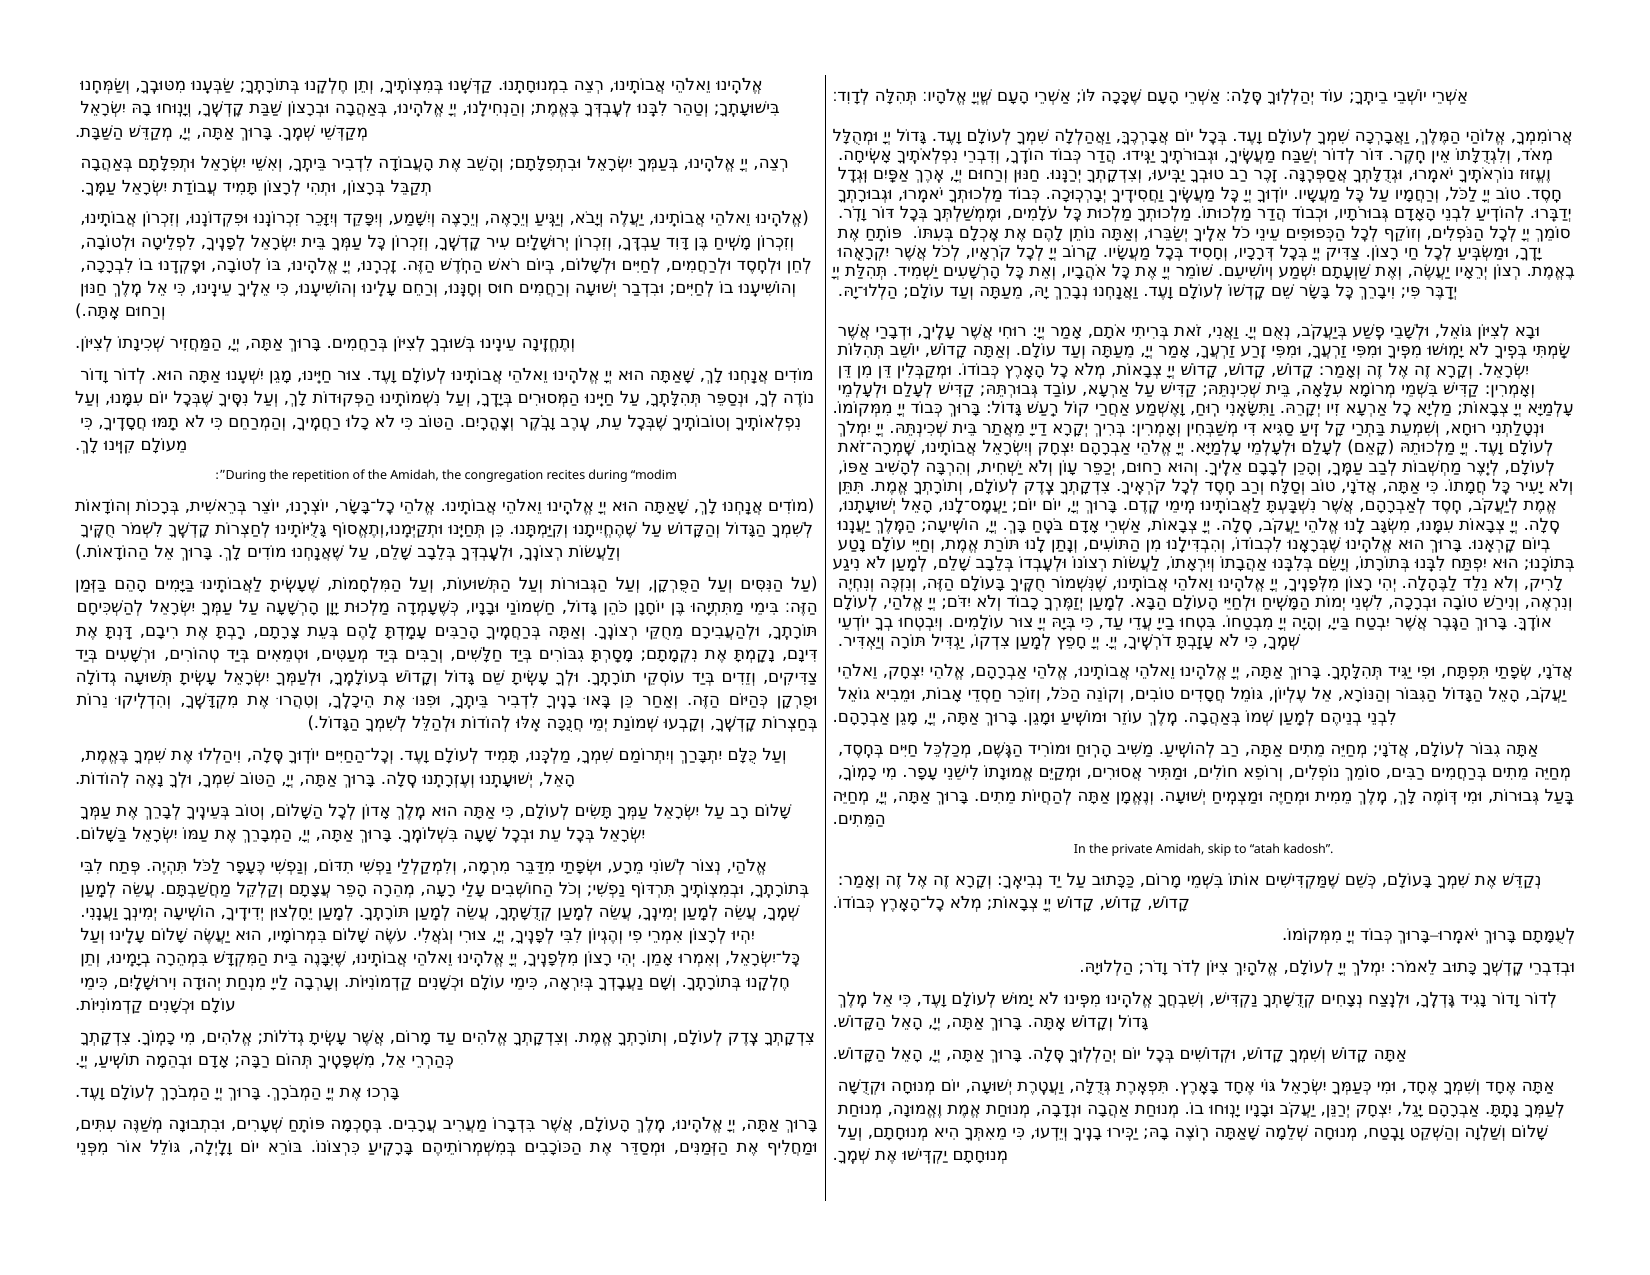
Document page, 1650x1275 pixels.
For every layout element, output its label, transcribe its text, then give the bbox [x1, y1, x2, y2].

text בָּרוּךְ אַתָּה, יְיָ אֱלֹהֵֽינוּ, מֶֽלֶךְ הָעוֹלָם, אֲשֶׁר בִּדְבָרוֹ מַעֲרִיב עֲרָבִים. בְּחׇכְמָה פּוֹתֵֽחַ שְׁעָרִים, וּבִתְבוּנָה מְשַׁנֶּה עִתִּים, וּמַחֲלִיף אֶת הַזְּמַנִּים, וּמְסַדֵּר אֶת הַכּוֹכָבִים בְּמִשְׁמְרוֹתֵיהֶם בָּרָקִֽיעַ כִּרְצוֹנוֹ. בּוֹרֵא יוֹם וָלָֽיְלָה, גּוֹלֵל אוֹר מִפְּנֵי [75, 1114, 817, 1156]
text (אֱלֹהֵֽינוּ וֵאלֹהֵי אֲבוֹתֵֽינוּ, יַעֲלֶה וְיָבֹא, וְיַגִּֽיעַ וְיֵרָאֶה, וְיֵרָצֶה וְיִשָּׁמַע, וְיִפָּקֵד וְיִזָּכֵר זִכְרוֹנֵֽנוּ וּפִקְדוֹנֵֽנוּ, וְזִכְרוֹן אֲבוֹתֵֽינוּ, וְזִכְרוֹן מָשִֽׁיחַ בֶּן דָּוִד עַבְדֶּֽךָ, וְזִכְרוֹן יְרוּשָׁלַֽיִם עִיר קׇדְשֶֽׁךָ, וְזִכְרוֹן כׇּל עַמְּךָ בֵּית יִשְׂרָאֵל לְפָנֶֽיךָ, לִפְלֵיטָה וּלְטוֹבָה, לְחֵן וּלְחֶֽסֶד וּלְרַחֲמִים, לְחַיִּים וּלְשָׁלוֹם, בְּיוֹם רֹאשׁ הַחֹֽדֶשׁ הַזֶּה. זׇכְרֵֽנוּ, יְיָ אֱלֹהֵֽינוּ, בּוֹ לְטוֹבָה, וּפׇקְדֵֽנוּ בוֹ לִבְרָכָה, וְהוֹשִׁיעֵֽנוּ בוֹ לְחַיִּים; וּבִדְבַר יְשׁוּעָה וְרַחֲמִים חוּס וְחׇנֵּֽנוּ, וְרַחֵם עָלֵֽינוּ וְהוֹשִׁיעֵֽנוּ, כִּי אֵלֶֽיךָ עֵינֵֽינוּ, כִּי אֵל מֶֽלֶךְ חַנּוּן וְרַחוּם אָֽתָּה.) [75, 208, 817, 321]
text וּבָא לְצִיּוֹן גּוֹאֵל, וּלְשָׁבֵי פֶֽשַׁע בְּיַעֲקֹב, נְאֻם יְיָ. וַאֲנִי, זֹאת בְּרִיתִי אֹתָם, אָמַר יְיָ: רוּחִי אֲשֶׁר עָלֶֽיךָ, וּדְבָרַי אֲשֶׁר שַֽׂמְתִּי בְּפִֽיךָ לֺא יָמֽוּשׁוּ מִפִּֽיךָ וּמִפִּי זַרְעֲךָ, וּמִפִּי זֶֽרַע זַרְעֲךָ, אָמַר יְיָ, מֵעַתָּה וְעַד עוֹלָם. וְאַתָּה קָדוֹשׁ, יוֹשֵׁב תְּהִלּוֹת יִשְׂרָאֵל. וְקָרָא זֶה אֶל זֶה וְאָמַר: קָדוֹשׁ, קָדוֹשׁ, קָדוֹשׁ יְיָ צְבָאוֹת, מְלֺא כׇל הָאָֽרֶץ כְּבוֹדוֹ. וּמְקַבְּלִין דֵּן מִן דֵּן וְאָמְרִין: קַדִּישׁ בִּשְׁמֵי מְרוֹמָא עִלָּאָה, בֵּית שְׁכִינְתֵּהּ; קַדִּישׁ עַל אַרְעָא, עוֹבַד גְּבוּרְתֵּהּ; קַדִּישׁ לְעָלַם וּלְעָלְמֵי עָלְמַיָּא יְיָ צְבָאוֹת; מַלְיָא כׇל אַרְעָא זִיו יְקָרֵהּ. וַתִּשָּׂאֵֽנִי רֽוּחַ, וָאֶשְׁמַע אַחֲרַי קוֹל רַֽעַשׁ גָּדוֹל: בָּרוּךְ כְּבוֹד יְיָ מִמְּקוֹמוֹ. וּנְטָלַתְנִי רוּחָא, וְשִׁמְעֵת בַּתְרַי קָל זִֽיעַ סַגִּיא דִּי מְשַׁבְּחִין וְאָמְרִין: בְּרִיךְ יְקָרָא דַייָ מֵאֲתַר בֵּית שְׁכִינְתֵּהּ. יְיָ יִמְלֺךְ לְעוֹלָם וָעֶד. יְיָ מַלְכוּתֵהּ (קָאֵם) לְעָלַם וּלְעָלְמֵי עָלְמַיָּא. יְיָ אֱלֺהֵי אַבְרָהָם יִצְחָק וְיִשְׂרָאֵל אֲבוֹתֵֽינוּ, שׇׁמְרָה־זֹאת לְעוֹלָם, לְיֵֽצֶר מַחְשְׁבוֹת לְבַב עַמֶּֽךָ, וְהָכֵן לְבָבָם אֵלֶֽיךָ. וְהוּא רַחוּם, יְכַפֵּר עָוֺן וְלֺא יַשְׁחִית, וְהִרְבָּה לְהָשִׁיב אַפּוֹ, וְלֺא יָעִיר כׇּל חֲמָתוֹ. כִּי אַתָּה, אֲדֹנָי, טוֹב וְסַלָּח וְרַב חֶֽסֶד לְכׇל קֹרְאֶֽיךָ. צִדְקָתְךָ צֶֽדֶק לְעוֹלָם, וְתוֹרָתְךָ אֱמֶת. תִּתֵּן אֱמֶת לְיַעֲקֹב, חֶֽסֶד לְאַבְרָהָם, אֲשֶׁר נִשְׁבַּֽעְתָּ לַאֲבוֹתֵֽינוּ מִֽימֵי קֶֽדֶם. בָּרוּךְ יְיָ, יוֹם יוֹם; יַעֲמׇס־לָֽנוּ, הָאֵל יְשׁוּעָתֵֽנוּ, סֶֽלָה. יְיָ צְבָאוֹת עִמָּֽנוּ, מִשְׂגָּב לָֽנוּ אֱלֺהֵי יַעֲקֹב, סֶֽלָה. יְיָ צְבָאוֹת, אַשְׁרֵי אָדָם בֹּטֵֽחַ בָּךְ. יְיָ, הוֹשִֽׁיעָה; הַמֶּֽלֶךְ יַעֲנֵֽנוּ בְיוֹם קׇרְאֵֽנוּ. בָּרוּךְ הוּא אֱלֺהֵֽינוּ שֶׁבְּרָאָֽנוּ לִכְבוֹדוֹ, וְהִבְדִּילָֽנוּ מִן הַתּוֹעִים, וְנָֽתַן לָֽנוּ תּוֹרַת אֱמֶת, וְחַיֵּי עוֹלָם נָטַע בְּתוֹכֵֽנוּ; הוּא יִפְתַּח לִבֵּֽנוּ בְּתוֹרָתוֹ, וְיָשֵׂם בְּלִבֵּֽנוּ אַהֲבָתוֹ וְיִרְאָתוֹ, לַעֲשׂוֹת רְצוֹנוֹ וּלְעׇבְדוֹ בְּלֵבָב שָׁלֵם, לְמַֽעַן לֺא נִיגַע לָרִיק, וְלֺא נֵלֵד לַבֶּהָלָה. יְהִי רָצוֹן מִלְּפָנֶֽיךָ, יְיָ אֱלֺהֵֽינוּ וֵאלֺהֵי אֲבוֹתֵֽינוּ, שֶׁנִּשְׁמוֹר חֻקֶּֽיךָ בָּעוֹלָם הַזֶּה, וְנִזְכֶּה וְנִחְיֶה וְנִרְאֶה, וְנִירַשׁ טוֹבָה וּבְרָכָה, לִשְׁנֵי יְמוֹת הַמָּשִֽׁיחַ וּלְחַיֵּי הָעוֹלָם הַבָּא. לְמַֽעַן יְזַמֶּרְךָ כָבוֹד וְלֺא יִדֹּם; יְיָ אֱלֺהַי, לְעוֹלָם אוֹדֶֽךָּ. בָּרוּךְ הַגֶּֽבֶר אֲשֶׁר יִבְטַח בַּייָ, וְהָיָה יְיָ מִבְטַחוֹ. בִּטְחוּ בַייָ עֲדֵי עַד, כִּי בְּיָהּ יְיָ צוּר עוֹלָמִים. וְיִבְטְחוּ בְךָ יוֹדְעֵי שְׁמֶֽךָ, כִּי לֺא עָזַֽבְתָּ דֹרְשֶֽׁיךָ, יְיָ. יְיָ חָפֵץ לְמַֽעַן צִדְקוֹ, יַגְדִּיל תּוֹרָה וְיַאְדִּיר. [832, 321, 1575, 650]
text רְצֵה, יְיָ אֱלֹהֵֽינוּ, בְּעַמְּךָ יִשְׂרָאֵל וּבִתְפִלָּתָם; וְהָשֵׁב אֶת הָעֲבוֹדָה לִדְבִיר בֵּיתֶֽךָ, וְאִשֵּׁי יִשְׂרָאֵל וּתְפִלָּתָם בְּאַהֲבָה תְקַבֵּל בְּרָצוֹן, וּתְהִי לְרָצוֹן תָּמִיד עֲבוֹדַת יִשְׂרָאֵל עַמֶּֽךָ. [75, 153, 817, 196]
text אַתָּה קָדוֹשׁ וְשִׁמְךָ קָדוֹשׁ, וּקְדוֹשִׁים בְּכׇל יוֹם יְהַלְלֽוּךָ סֶּֽלָה. בָּרוּךְ אַתָּה, יְיָ, הָאֵל הַקָּדוֹשׁ. [832, 1044, 1575, 1063]
text אֲרוֹמִמְךָ, אֱלוֹהַי הַמֶּלֶךְ, וַאֲבָרְכָה שִׁמְךָ לְעוֹלָם וָעֶד. בְּכׇל יוֹם אֲבָרְכֶךָּ, וַאֲהַלְלָה שִׁמְךָ לְעוֹלָם וָעֶד. גָּדוֹל יְיָ וּמְהֻלָּל מְאֹד, וְלִגְדֻלָּתוֹ אֵין חֵֽקֶר. דּוֹר לְדוֹר יְשַׁבַּח מַעֲשֶֽׂיךָ, וּגְבוּרֹתֶֽיךָ יַגִּֽידוּ. הֲדַר כְּבוֹד הוֹדֶֽךָ, וְדִבְרֵי נִפְלְאֹתֶֽיךָ אָשִֽׂיחָה. וֶעֱזוּז נוֹרְאֹתֶֽיךָ יֹאמֵֽרוּ, וּגְדֻלָּתְךָ אֲסַפְּרֶֽנָּה. זֵֽכֶר רַב טוּבְךָ יַבִּֽיעוּ, וְצִדְקָתְךָ יְרַנֵּֽנוּ. חַנּוּן וְרַחוּם יְיָ, אֶֽרֶךְ אַפַּֽיִם וּֽגְדׇל חָֽסֶד. טוֹב יְיָ לַכֹּל, וְרַחֲמָיו עַל כׇּל מַעֲשָֽיו. יוֹדֽוּךָ יְיָ כׇּל מַעֲשֶֽׂיךָ וַחֲסִידֶֽיךָ יְבָרְכֽוּכָה. כְּבוֹד מַלְכוּתְךָ יֹאמֵֽרוּ, וּגְבוּרָתְךָ יְדַבֵּֽרוּ. לְהוֹדִֽיעַ לִבְנֵי הָאָדָם גְּבוּרֹתָיו, וּכְבוֹד הֲדַר מַלְכוּתוֹ. מַלְכוּתְךָ מַלְכוּת כׇּל עֹלָמִים, וּמֶמְשַׁלְתְּךָ בְּכׇל דּוֹר וָדֹֽר. סוֹמֵךְ יְיָ לְכׇל הַנֹּפְלִים, וְזוֹקֵף לְכׇל הַכְּפוּפִים עֵינֵי כֹל אֵלֶֽיךָ יְשַׂבֵּרוּ, וְאַתָּה נוֹתֵן לָהֶם אֶת אׇכְלָם בְּעִתּוֹ. פּוֹתֵֽחַ אֶת יָדֶֽךָ, וּמַשְׂבִּֽיעַ לְכׇל חַי רָצוֹן. צַדִּיק יְיָ בְּכׇל דְּרָכָיו, וְחָסִיד בְּכׇל מַעֲשָׂיו. קָרוֹב יְיָ לְכׇל קֹרְאָיו, לְכֹל אֲשֶׁר יִקְרָאֻֽהוּ בֶאֱמֶת. רְצוֹן יְרֵאָיו יַעֲשֶׂה, וְאֶת שַׁוְעָתָם יִשְׁמַע וְיוֹשִׁיעֵם. שׁוֹמֵר יְיָ אֶת כׇּל אֹהֲבָיו, וְאֵת כׇּל הָרְשָׁעִים יַשְׁמִיד. תְּהִלַּת יְיָ יְדַֽבֶּר פִּי; וִיבָרֵךְ כׇּל בָּשָׂר שֵׁם קׇדְשׁוֹ לְעוֹלָם וָעֶד. וַאֲנַֽחְנוּ נְבָרֵךְ יָהּ, מֵעַתָּה וְעַד עוֹלָם; הַלְלוּ־יָהּ. [832, 126, 1575, 300]
text לְדוֹר וָדוֹר נָגִיד גׇּדְלֶֽךָ, וּלְנֵֽצַח נְצָחִים קְדֻשָּׁתְךָ נַקְדִּישׁ, וְשִׁבְחֲךָ אֱלֹהֵֽינוּ מִפִּֽינוּ לֹא יָמוּשׁ לְעוֹלָם וָעֶד, כִּי אֵל מֶֽלֶךְ גָּדוֹל וְקָדוֹשׁ אָֽתָּה. בָּרוּךְ אַתָּה, יְיָ, הָאֵל הַקָּדוֹשׁ. [832, 988, 1575, 1031]
text וּבְדִבְרֵי קׇדְשְׁךָ כָּתוּב לֵאמֹר: יִמְלֹךְ יְיָ לְעוֹלָם, אֱלֹהַֽיִךְ צִיּוֹן לְדֹר וָדֹר; הַלְלוּיָהּ. [832, 957, 1575, 976]
text אַתָּה גִבּוֹר לְעוֹלָם, אֲדֹנָי; מְחַיֵּה מֵתִים אַתָּה, רַב לְהוֹשִֽׁיעַ. מַשִּׁיב הָרֽוּחַ וּמוֹרִיד הַגֶּֽשֶׁם, מְכַלְכֵּל חַיִּים בְּחֶֽסֶד, מְחַיֵּה מֵתִים בְּרַחֲמִים רַבִּים, סוֹמֵךְ נוֹפְלִים, וְרוֹפֵא חוֹלִים, וּמַתִּיר אֲסוּרִים, וּמְקַיֵּם אֱמוּנָתוֹ לִישֵׁנֵי עָפָר. מִי כָמֽוֹךָ, בַּֽעַל גְּבוּרוֹת, וּמִי דּֽוֹמֶה לָּךְ, מֶֽלֶךְ מֵמִית וּמְחַיֶּה וּמַצְמִֽיחַ יְשׁוּעָה. וְנֶאֱמָן אַתָּה לְהַחֲיוֹת מֵתִים. בָּרוּךְ אַתָּה, יְיָ, מְחַיֵּה הַמֵּתִים. [832, 739, 1575, 828]
text בָּרְכוּ אֶת יְיָ הַמְבֹרָךְ. בָּרוּךְ יְיָ הַמְבֹרָךְ לְעוֹלָם וָעֶד. [75, 1082, 817, 1101]
text שָׁלוֹם רָב עַל יִשְׂרָאֵל עַמְּךָ תָּשִׂים לְעוֹלָם, כִּי אַתָּה הוּא מֶֽלֶךְ אָדוֹן לְכׇל הַשָּׁלוֹם, וְטוֹב בְּעֵינֶֽיךָ לְבָרֵךְ אֶת עַמְּךָ יִשְׂרָאֵל בְּכׇל עֵת וּבְכׇל שָׁעָה בִּשְׁלוֹמֶֽךָ. בָּרוּךְ אַתָּה, יְיָ, הַמְבָרֵךְ אֶת עַמּוֹ יִשְׂרָאֵל בַּשָּׁלוֹם. [75, 800, 817, 843]
text נְקַדֵּשׁ אֶת שִׁמְךָ בָּעוֹלָם, כְּשֵׁם שֶׁמַּקְדִּישִׁים אוֹתוֹ בִּשְׁמֵי מָרוֹם, כַּכָּתוּב עַל יַד נְבִיאֶֽךָ: וְקָרָא זֶה אֶל זֶה וְאָמַר: קָדוֹשׁ, קָדוֹשׁ, קָדוֹשׁ יְיָ צְבָאוֹת; מְלֹא כׇל־הָאָֽרֶץ כְּבוֹדוֹ. [832, 869, 1575, 912]
text אֱלֹהַי, נְצוֹר לְשׁוֹנִי מֵרָע, וּשְׂפָתַי מִדַּבֵּר מִרְמָה, וְלִמְקַלְלַי נַפְשִׁי תִדּוֹם, וְנַפְשִׁי כֶּעָפָר לַכֹּל תִּהְיֶה. פְּתַח לִבִּי בְּתוֹרָתֶֽךָ, וּבְמִצְוֺתֶֽיךָ תִּרְדּוֹף נַפְשִׁי; וְכֹל הַחוֹשְׁבִים עָלַי רָעָה, מְהֵרָה הָפֵר עֲצָתָם וְקַלְקֵל מַחֲשַׁבְתָּם. עֲשֵׂה לְמַֽעַן שְׁמֶֽךָ, עֲשֵׂה לְמַֽעַן יְמִינֶֽךָ, עֲשֵׂה לְמַֽעַן קְדֻשָּׁתֶֽךָ, עֲשֵׂה לְמַֽעַן תּוֹרָתֶֽךָ. לְמַֽעַן יֵחָלְצוּן יְדִידֶֽיךָ, הוֹשִֽׁיעָה יְמִינְךָ וַעֲנֵֽנִי. יִהְיוּ לְרָצוֹן אִמְרֵי פִי וְהֶגְיוֹן לִבִּי לְפָנֶֽיךָ, יְיָ, צוּרִי וְגֹאֲלִי. עֹשֶׂה שָׁלוֹם בִּמְרוֹמָיו, הוּא יַעֲשֶׂה שָׁלוֹם עָלֵֽינוּ וְעַל כׇּל־יִשְׂרָאֵל, וְאִמְרוּ אָמֵן. יְהִי רָצוֹן מִלְּפָנֶֽיךָ, יְיָ אֱלֹהֵֽינוּ וֵאלֹהֵי אֲבוֹתֵֽינוּ, שֶׁיִּבָּנֶה בֵּית הַמִּקְדָּשׁ בִּמְהֵרָה בְיָמֵֽינוּ, וְתֵן חֶלְקֵֽנוּ בְּתוֹרָתֶֽךָ. וְשָׁם נַעֲבׇדְךָ בְּיִרְאָה, כִּימֵי עוֹלָם וּכְשָׁנִים קַדְמוֹנִיּוֹת. וְעָרְבָה לַייָ מִנְחַת יְהוּדָה וִירוּשָׁלָֽיִם, כִּימֵי עוֹלָם וּכְשָׁנִים קַדְמוֹנִיּוֹת. [75, 856, 817, 1014]
text אֲדֹנָי, שְׂפָתַי תִּפְתָּח, וּפִי יַגִּיד תְּהִלָּתֶֽךָ. בָּרוּךְ אַתָּה, יְיָ אֱלֹהֵֽינוּ וֵאלֹהֵי אֲבוֹתֵֽינוּ, אֱלֹהֵי אַבְרָהָם, אֱלֹהֵי יִצְחָק, וֵאלֹהֵי יַעֲקֹב, הָאֵל הַגָּדוֹל הַגִּבּוֹר וְהַנּוֹרָא, אֵל עֶלְיוֹן, גּוֹמֵל חֲסָדִים טוֹבִים, וְקוֹנֵה הַכֹּל, וְזוֹכֵר חַסְדֵי אָבוֹת, וּמֵבִיא גוֹאֵל לִבְנֵי בְנֵיהֶם לְמַֽעַן שְׁמוֹ בְּאַהֲבָה. מֶֽלֶךְ עוֹזֵר וּמוֹשִֽׁיעַ וּמָגֵן. בָּרוּךְ אַתָּה, יְיָ, מָגֵן אַבְרָהָם. [832, 661, 1575, 726]
text אַשְׁרֵי יוֹשְׁבֵי בֵיתֶֽךָ; עוֹד יְהַלְלֽוּךָ סֶּֽלָה׃ אַשְׁרֵי הָעָם שֶׁכָּֽכָה לּוֹ; אַשְׁרֵי הָעָם שֱׁיְיָ אֱלֹהָיו׃ תְּהִלָּה לְדָוִד׃ [832, 85, 1575, 105]
text אַתָּה אֶחָד וְשִׁמְךָ אֶחָד, וּמִי כְּעַמְּךָ יִשְׂרָאֵל גּוֹי אֶחָד בָּאָֽרֶץ. תִּפְאֶֽרֶת גְּדֻלָּה, וַעֲטֶֽרֶת יְשׁוּעָה, יוֹם מְנוּחָה וּקְדֻשָּׁה לְעַמְּךָ נָתָֽתָּ. אַבְרָהָם יָגֵל, יִצְחָק יְרַנֵּן, יַעֲקֹב וּבָנָיו יָנֽוּחוּ בוֹ. מְנוּחַת אַהֲבָה וּנְדָבָה, מְנוּחַת אֱמֶת וֶאֱמוּנָה, מְנוּחַת שָׁלוֹם וְשַׁלְוָה וְהַשְׁקֵט וָבֶֽטַח, מְנוּחָה שְׁלֵמָה שָׁאַתָּה רֽוֹצֶה בָהּ; יַכִּֽירוּ בָנֶֽיךָ וְיֵדְעוּ, כִּי מֵאִתְּךָ הִיא מְנוּחָתָם, וְעַל מְנוּחָתָם יַקְדִּֽישׁוּ אֶת שְׁמֶֽךָ. [832, 1076, 1575, 1164]
text מוֹדִים אֲנַֽחְנוּ לָךְ, שָׁאַתָּה הוּא יְיָ אֱלֹהֵֽינוּ וֵאלֹהֵי אֲבוֹתֵֽינוּ לְעוֹלָם וָעֶד. צוּר חַיֵּֽינוּ, מָגֵן יִשְׁעֵֽנוּ אַתָּה הוּא. לְדוֹר וָדוֹר נוֹדֶה לְךָ, וּנְסַפֵּר תְּהִלָּתֶֽךָ, עַל חַיֵּֽינוּ הַמְּסוּרִים בְּיָדֶֽךָ, וְעַל נִשְׁמוֹתֵֽינוּ הַפְּקוּדוֹת לָךְ, וְעַל נִסֶּֽיךָ שֶׁבְּכׇל יוֹם עִמָּֽנוּ, וְעַל נִפְלְאוֹתֶֽיךָ וְטוֹבוֹתֶֽיךָ שֶׁבְּכׇל עֵת, עֶֽרֶב וָבֹֽקֶר וְצׇהֳרָֽיִם. הַטּוֹב כִּי לֹא כָלוּ רַחֲמֶֽיךָ, וְהַמְרַחֵם כִּי לֹא תַֽמּוּ חֲסָדֶֽיךָ, כִּי מֵעוֹלָם קִוִּֽינוּ לָךְ. [75, 365, 817, 454]
text וְתֶחֱזֶֽינָה עֵינֵֽינוּ בְּשׁוּבְךָ לְצִיּוֹן בְּרַחֲמִים. בָּרוּךְ אַתָּה, יְיָ, הַמַּחֲזִיר שְׁכִינָתוֹ לְצִיּוֹן. [75, 333, 817, 353]
text לְעֻמָּתָם בָּרוּךְ יֹאמֵֽרוּ–בָּרוּךְ כְּבוֹד יְיָ מִמְּקוֹמוֹ. [832, 925, 1575, 944]
text אֱלֹהֵֽינוּ וֵאלֹהֵי אֲבוֹתֵֽינוּ, רְצֵה בִמְנוּחָתֵֽנוּ. קַדְּשֵֽׁנוּ בְּמִצְוֺתֶֽיךָ, וְתֵן חֶלְקֵֽנוּ בְּתוֹרָתֶֽךָ; שַׂבְּעֵֽנוּ מִטּוּבֶֽךָ, וְשַׂמְּחֵֽנוּ בִּישׁוּעָתֶֽךָ; וְטַהֵר לִבֵּֽנוּ לְעׇבְדְּךָ בֶּאֱמֶת; וְהַנְחִילֵֽנוּ, יְיָ אֱלֹהֵֽינוּ, בְּאַהֲבָה וּבְרָצוֹן שַׁבַּת קׇדְשֶֽׁךָ, וְיָנֽוּחוּ בָהּ יִשְׂרָאֵל מְקַדְּשֵׁי שְׁמֶֽךָ. בָּרוּךְ אַתָּה, יְיָ, מְקַדֵּשׁ הַשַּׁבָּת. [75, 75, 817, 141]
text צִדְקָתְךָ צֶֽדֶק לְעוֹלָם, וְתוֹרָתְךָ אֱמֶת. וְצִדְקָתְךָ אֱלֹהִים עַד מָרוֹם, אֲשֶׁר עָשִֽׂיתָ גְדֹלוֹת; אֱלֹהִים, מִי כָמֽוֹךָ. צִדְקָתְךָ כְּהַרְרֵי אֵל, מִשְׁפָּטֶֽיךָ תְּהוֹם רַבָּה; אָדָם וּבְהֵמָה תוֹשִֽׁיעַ, יְיָ. [75, 1027, 817, 1069]
text (עַל הַנִּסִּים וְעַל הַפֻּרְקָן, וְעַל הַגְּבוּרוֹת וְעַל הַתְּשׁוּעוֹת, וְעַל הַמִּלְחָמוֹת, שֶׁעָשִֽׂיתָ לַאֲבוֹתֵֽינוּ בַּיָּמִים הָהֵם בַּזְּמַן הַזֶּה׃ בִּימֵי מַתִּתְיָֽהוּ בֶּן יוֹחָנָן כֹּהֵן גָּדוֹל, חַשְׁמוֹנַי וּבָנָיו, כְּשֶׁעָמְדָה מַלְכוּת יָוָן הָרְשָׁעָה עַל עַמְּךָ יִשְׂרָאֵל לְהַשְׁכִּיחָם תּוֹרָתֶֽךָ, וּלְהַעֲבִירָם מֵחֻקֵּי רְצוֹנֶֽךָ. וְאַתָּה בְּרַחֲמֶֽיךָ הָרַבִּים עָמַֽדְתָּ לָהֶם בְּעֵת צָרָתָם, רַֽבְתָּ אֶת רִיבָם, דַּֽנְתָּ אֶת דִּינָם, נָקַֽמְתָּ אֶת נִקְמָתָם; מָסַֽרְתָּ גִבּוֹרִים בְּיַד חַלָּשִׁים, וְרַבִּים בְּיַד מְעַטִּים, וּטְמֵאִים בְּיַד טְהוֹרִים, וּרְשָׁעִים בְּיַד צַדִּיקִים, וְזֵדִים בְּיַד עוֹסְקֵי תוֹרָתֶֽךָ. וּלְךָ עָשִֽׂיתָ שֵׁם גָּדוֹל וְקָדוֹשׁ בְּעוֹלָמֶֽךָ, וּלְעַמְּךָ יִשְׂרָאֵל עָשִֽׂיתָ תְּשׁוּעָה גְדוֹלָה וּפֻרְקָן כְּהַיּוֹם הַזֶּה. וְאַחַר כֵּן בָּֽאוּ בָנֶֽיךָ לִדְבִיר בֵּיתֶֽךָ, וּפִנּוּ אֶת הֵיכָלֶֽךָ, וְטִהֲרוּ אֶת מִקְדָּשֶֽׁךָ, וְהִדְלִֽיקוּ נֵרוֹת בְּחַצְרוֹת קׇדְשֶֽׁךָ, וְקָבְעוּ שְׁמוֹנַת יְמֵי חֲנֻכָּה אֵֽלּוּ לְהוֹדוֹת וּלְהַלֵּל לְשִׁמְךָ הַגָּדוֹל.) [75, 574, 817, 733]
text In the private Amidah, skip to “atah kadosh”. [832, 841, 1575, 858]
text (מוֹדִים אֲנַֽחְנוּ לָךְ, שָׁאַתָּה הוּא יְיָ אֱלֹהֵֽינוּ וֵאלֹהֵי אֲבוֹתֵֽינוּ. אֱלֹהֵי כׇל־בָּשָׂר, יוֹצְרֵֽנוּ, יוֹצֵר בְּרֵאשִׁית, בְּרָכוֹת וְהוֹדָאוֹת לְשִׁמְךָ הַגָּדוֹל וְהַקָּדוֹשׁ עַל שֶׁהֶחֱיִיתָֽנוּ וְקִיַּמְתָּֽנוּ. כֵּן תְּחַיֵּֽנוּ וּתְקַיְּמֵֽנוּ,וְתֶאֱסוֹף גָּלֻיּוֹתֵֽינוּ לְחַצְרוֹת קׇדְשֶֽׁךָ לִשְׁמֹר חֻקֶּֽיךָ וְלַעֲשׂוֹת רְצוֹנֶֽךָ, וּלְעׇׇבְדְּךָ בְּלֵבָב שָׁלֵם, עַל שֶׁאֲנַֽחְנוּ מוֹדִים לָךְ. בָּרוּךְ אֵל הַהוֹדָאוֹת.) [75, 496, 817, 562]
text During the repetition of the Amidah, the congregation recites during “modim”: [75, 467, 817, 484]
text וְעַל כֻּלָּם יִתְבָּרַךְ וְיִתְרוֹמַם שִׁמְךָ, מַלְכֵּֽנוּ, תָּמִיד לְעוֹלָם וָעֶד. וְכׇל־הַחַיִּים יוֹדֽוּךָ סֶּֽלָה, וִיהַלְלוּ אֶת שִׁמְךָ בֶּאֱמֶת, הָאֵל, יְשׁוּעָתֵֽנוּ וְעֶזְרָתֵֽנוּ סֶֽלָה. בָּרוּךְ אַתָּה, יְיָ, הַטּוֹב שִׁמְךָ, וּלְךָ נָאֶה לְהוֹדוֹת. [75, 745, 817, 788]
